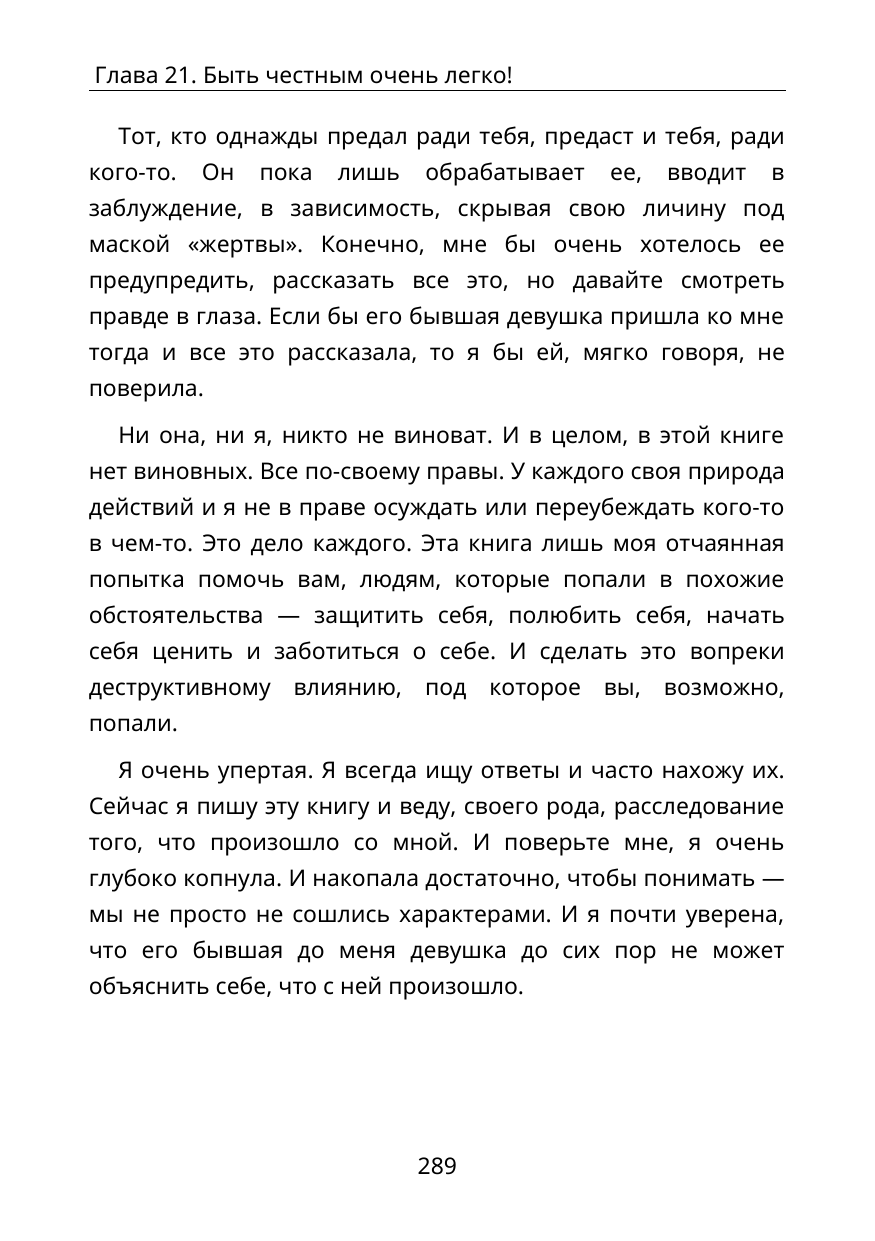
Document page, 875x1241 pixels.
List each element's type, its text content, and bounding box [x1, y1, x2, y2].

text Я очень упертая. Я всегда ищу ответы и часто нахожу их. Сейчас я пишу эту книгу и веду, своего рода, расследование того, что произошло со мной. И поверьте мне, я очень глубоко копнула. И накопала достаточно, чтобы понимать — мы не просто не сошлись характерами. И я почти уверена, что его бывшая до меня девушка до сих пор не может объяснить себе, что с ней произошло. [88, 754, 786, 1001]
text Тот, кто однажды предал ради тебя, предаст и тебя, ради кого-то. Он пока лишь обрабатывает ее, вводит в заблуждение, в зависимость, скрывая свою личину под маской «жертвы». Конечно, мне бы очень хотелось ее предупредить, рассказать все это, но давайте смотреть правде в глаза. Если бы его бывшая девушка пришла ко мне тогда и все это рассказала, то я бы ей, мягко говоря, не поверила. [88, 120, 786, 403]
text Ни она, ни я, никто не виноват. И в целом, в этой книге нет виновных. Все по-своему правы. У каждого своя природа действий и я не в праве осуждать или переубеждать кого-то в чем-то. Это дело каждого. Эта книга лишь моя отчаянная попытка помочь вам, людям, которые попали в похожие обстоятельства — защитить себя, полюбить себя, начать себя ценить и заботиться о себе. И сделать это вопреки деструктивному влиянию, под которое вы, возможно, попали. [88, 419, 786, 738]
